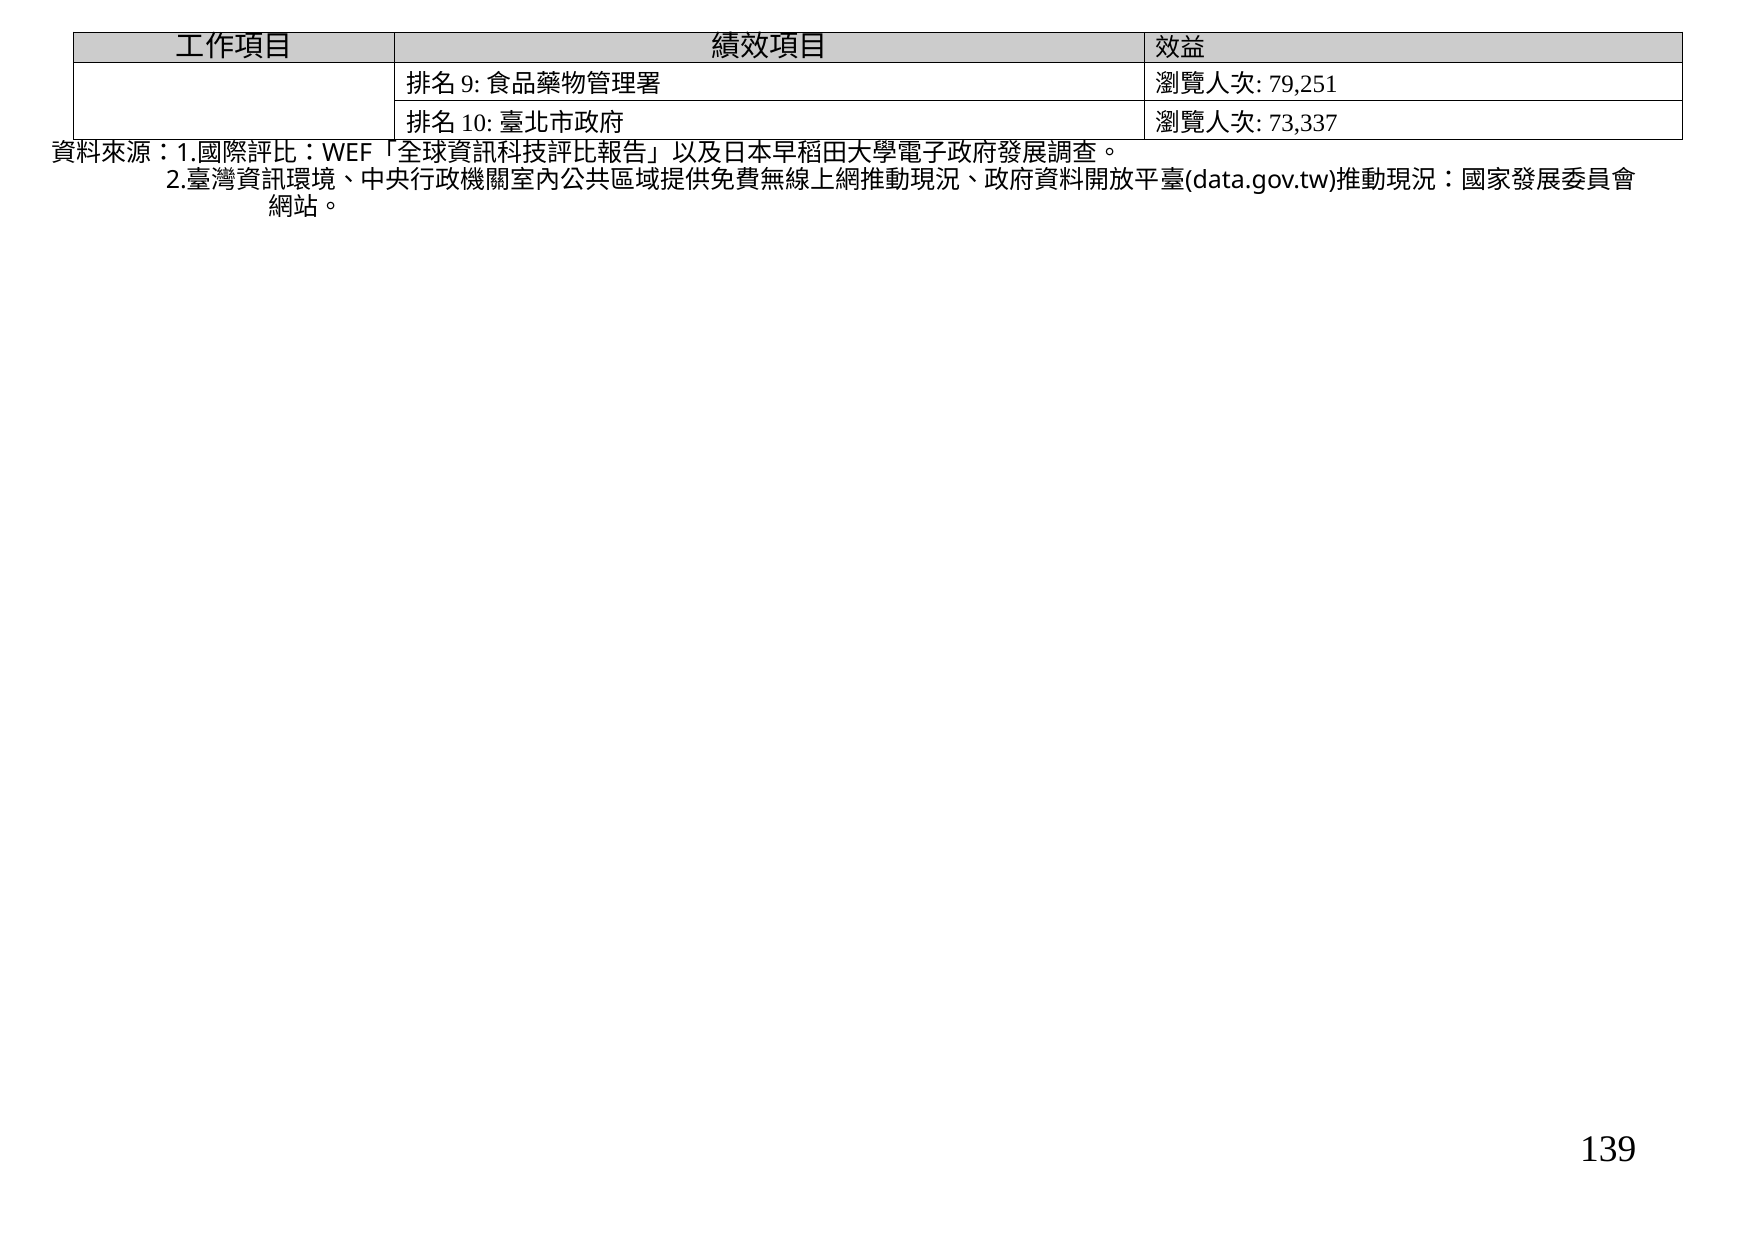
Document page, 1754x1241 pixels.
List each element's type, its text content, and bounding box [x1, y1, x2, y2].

table_header 績效項目 [395, 33, 1144, 62]
table_cell 排名10: 臺北市政府 [395, 101, 1144, 139]
table_cell 瀏覽人次: 73,337 [1145, 101, 1682, 139]
table_header 工作項目 [74, 33, 394, 62]
table_header 效益 [1145, 33, 1682, 62]
text 2.臺灣資訊環境、中央行政機關室內公共區域提供免費無線上網推動現況、政府資料開放平臺(data.gov.tw)推動現況：國家發展委員會網站。 [118, 167, 1636, 221]
text 資料來源：1.國際評比：WEF「全球資訊科技評比報告」以及日本早稻田大學電子政府發展調查。 [44, 140, 1636, 167]
table_cell 瀏覽人次: 79,251 [1145, 63, 1682, 100]
table_cell [74, 63, 394, 139]
table_cell 排名9: 食品藥物管理署 [395, 63, 1144, 100]
